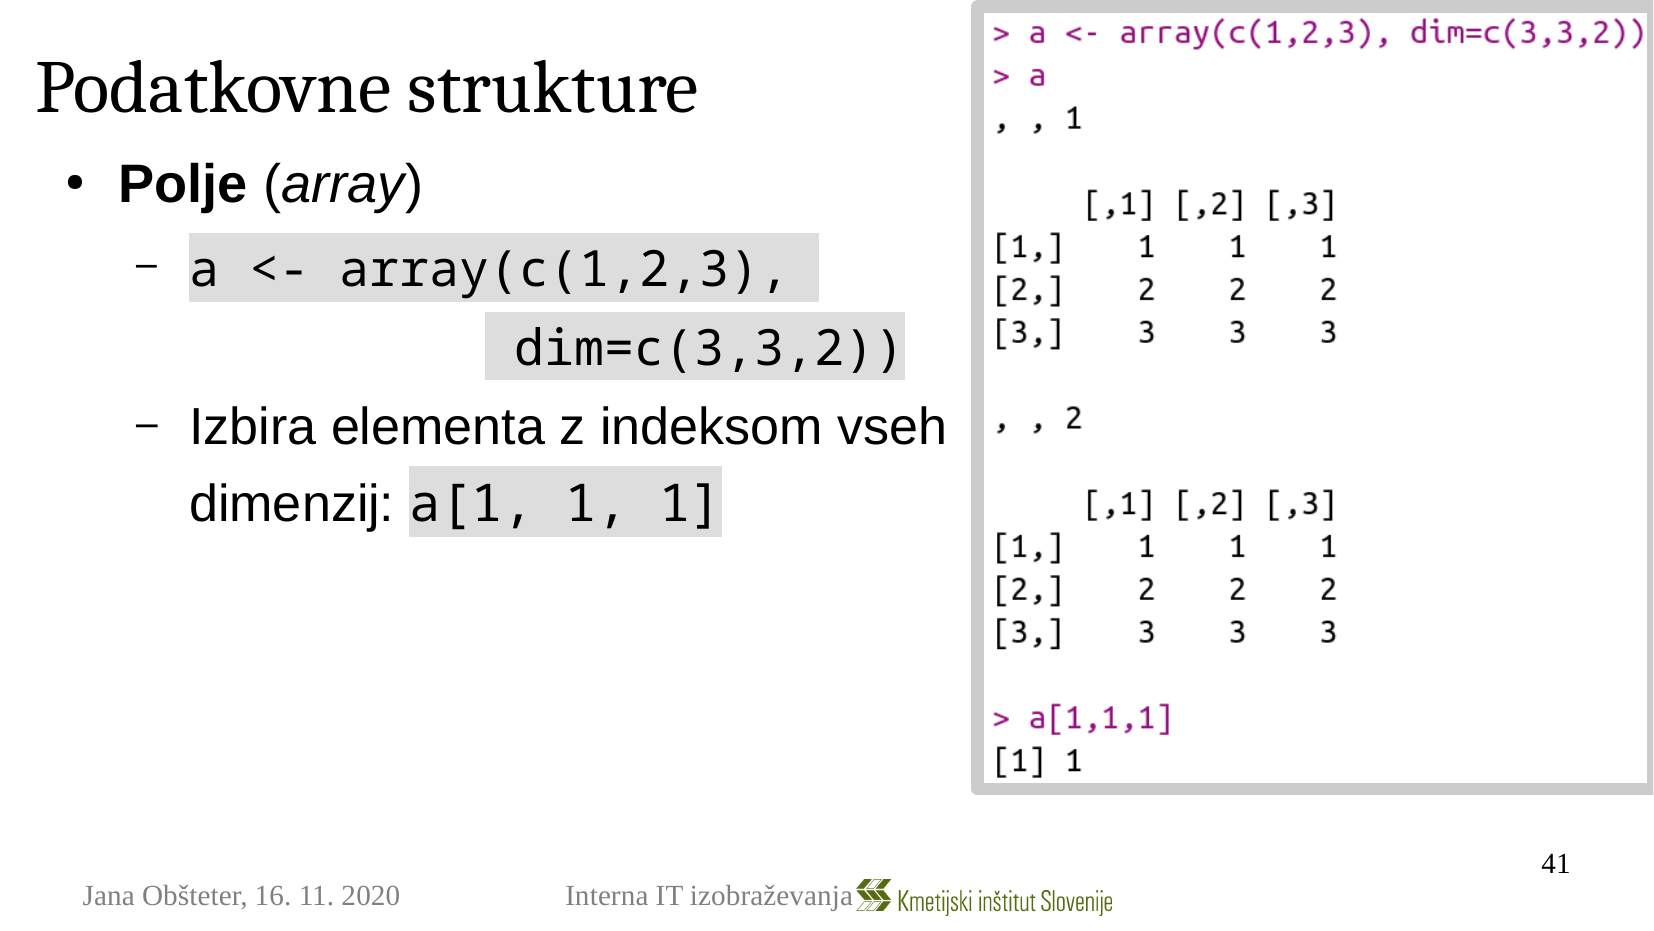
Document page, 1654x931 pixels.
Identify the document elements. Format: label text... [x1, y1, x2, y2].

title Podatkovne strukture [35, 21, 971, 154]
picture [856, 879, 1112, 916]
list Polje (array) a <- array(c(1,2,3), dim=c(3,3,2)) Izbira elementa z indeksom vseh dimenzij: a[1, 1, 1] [47, 144, 987, 815]
picture [983, 12, 1648, 783]
